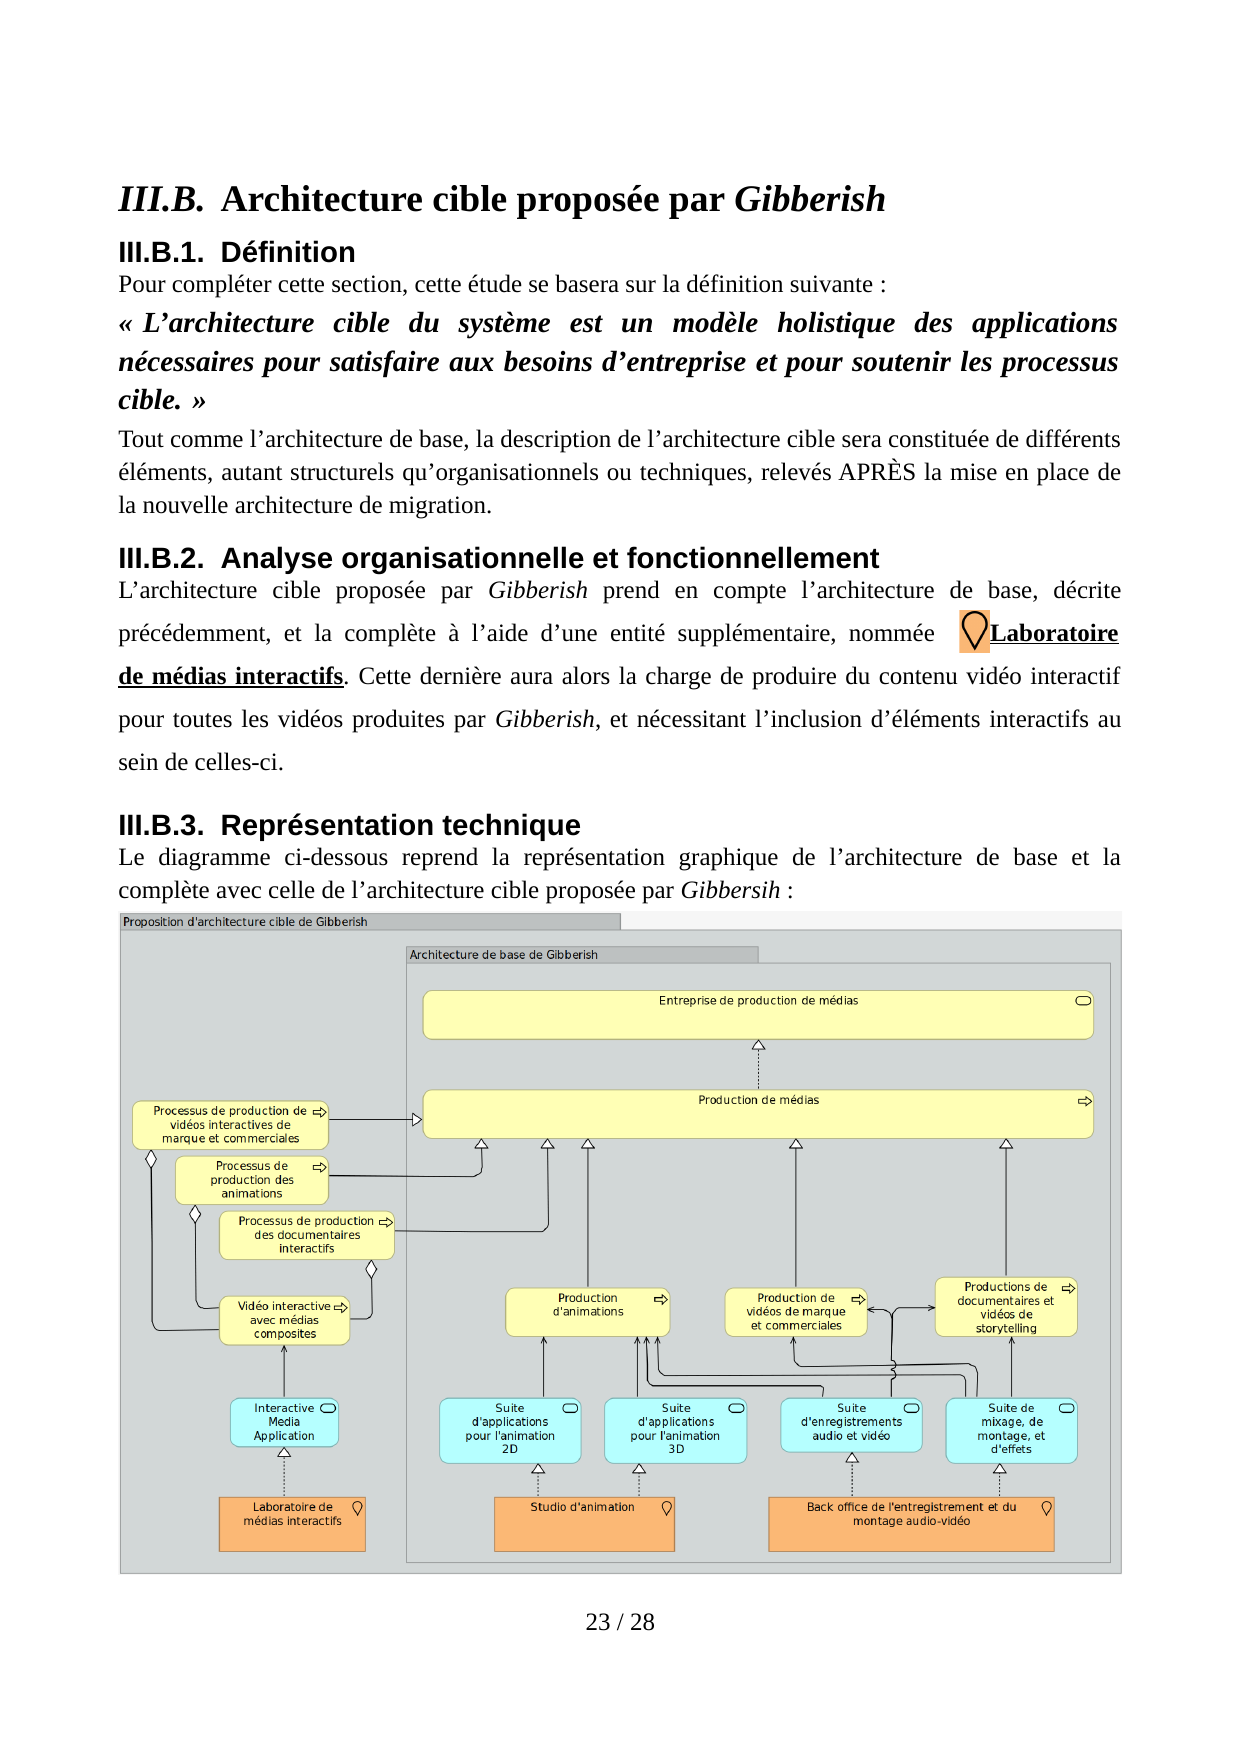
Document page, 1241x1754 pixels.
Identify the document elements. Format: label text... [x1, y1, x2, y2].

text Le diagramme ci-dessous reprend la représentation graphique de l’architecture de base et la complète avec celle de l’architecture cible proposée par Gibbersih : [118, 842, 1122, 904]
text Tout comme l’architecture de base, la description de l’architecture cible sera constituée de différents éléments, autant structurels qu’organisationnels ou techniques, relevés APRÈS la mise en place de la nouvelle architecture de migration. [118, 424, 1122, 518]
text Pour compléter cette section, cette étude se basera sur la définition suivante : [118, 269, 1122, 298]
picture [959, 610, 990, 653]
text « L’architecture cible du système est un modèle holistique des applications nécessaires pour satisfaire aux besoins d’entreprise et pour soutenir les processus cible. » [118, 305, 1122, 416]
text L’architecture cible proposée par Gibberish prend en compte l’architecture de base, décrite précédemment, et la complète à l’aide d’une entité supplémentaire, nommée e Laboratoire de médias interactifs. Cette dernière aura alors la charge de produire du contenu vidéo interactif pour toutes les vidéos produites par Gibberish, et nécessitant l’inclusion d’éléments interactifs au sein de celles-ci. [118, 575, 1122, 776]
subtitle Analyse organisationnelle et fonctionnellement [118, 541, 1122, 574]
subtitle Représentation technique [118, 808, 1122, 842]
subtitle Définition [118, 235, 1122, 269]
picture [118, 911, 1123, 1575]
subtitle Architecture cible proposée par Gibberish [118, 176, 1122, 219]
